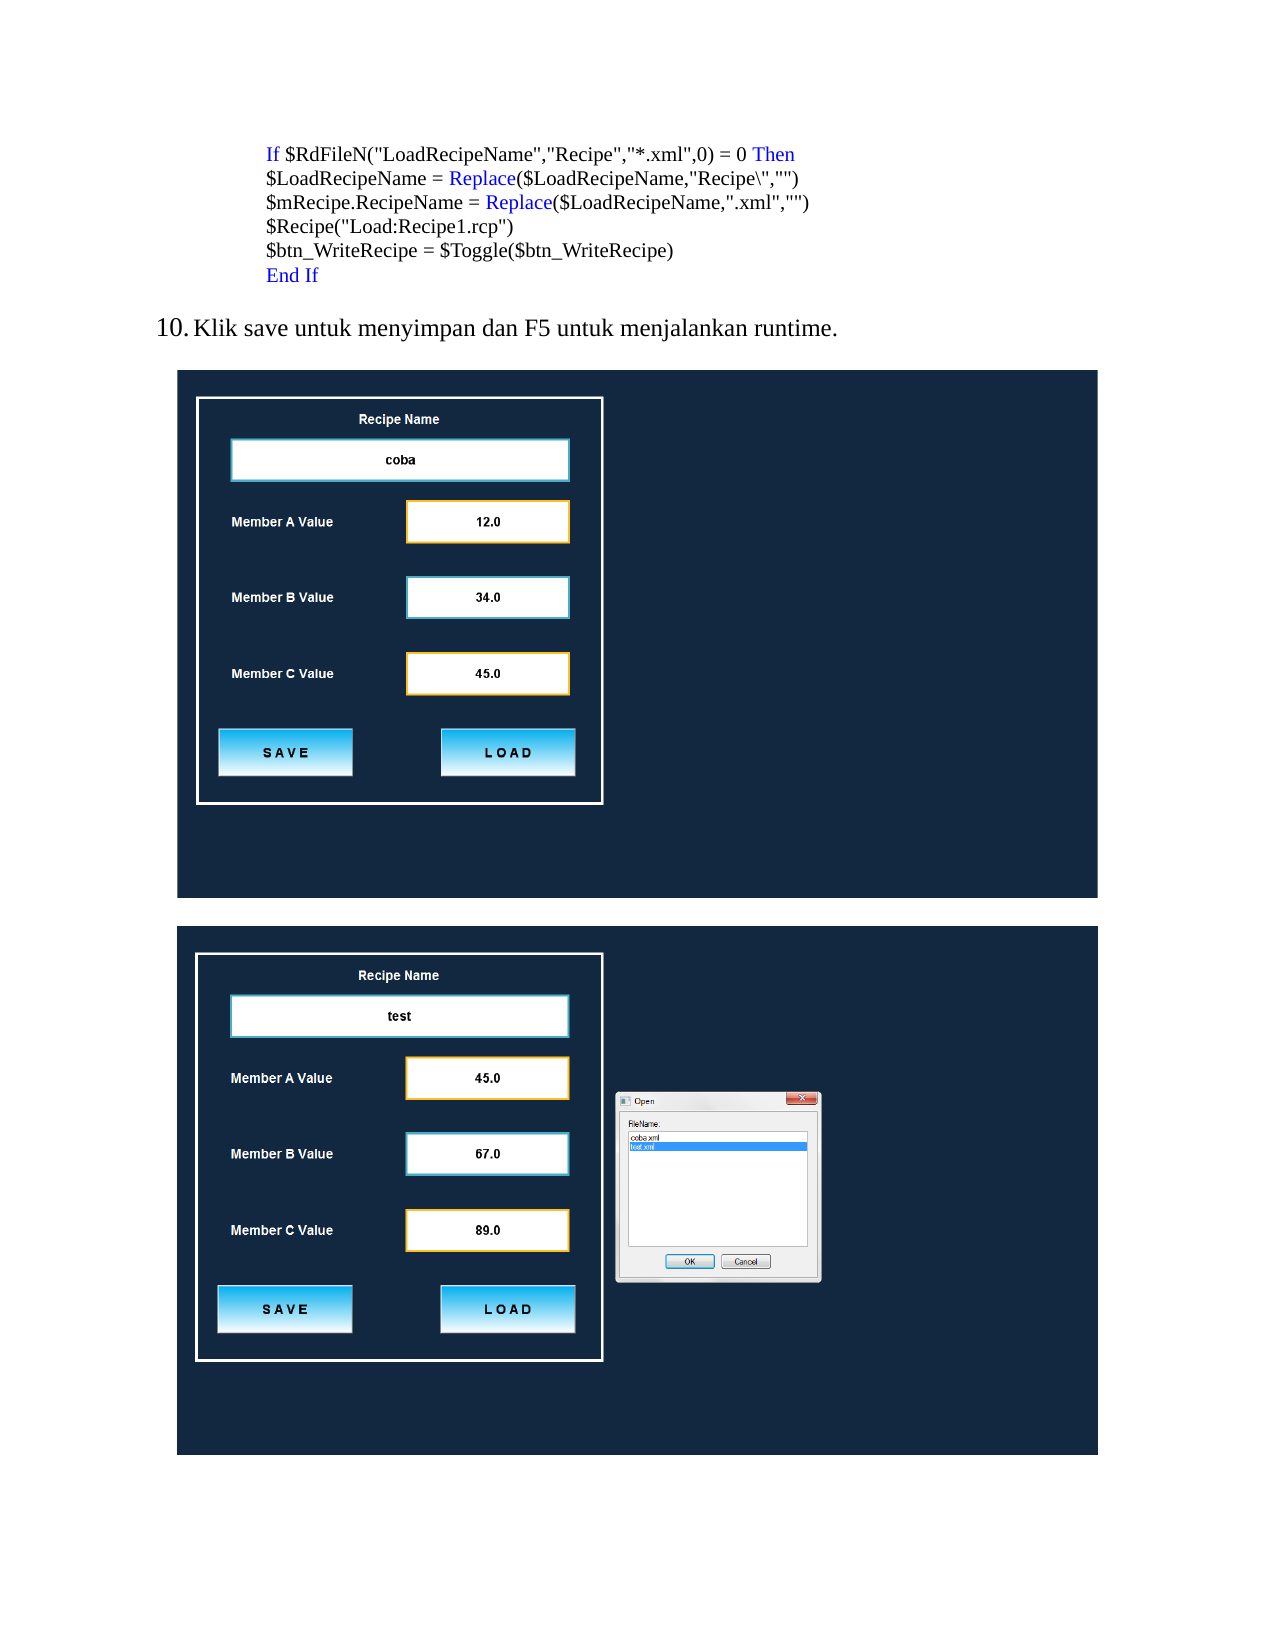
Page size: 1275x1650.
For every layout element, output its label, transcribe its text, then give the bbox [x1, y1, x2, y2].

picture [177, 370, 1098, 898]
list Klik save untuk menyimpan dan F5 untuk menjalankan runtime. [156, 311, 1157, 342]
text $LoadRecipeName = Replace($LoadRecipeName,"Recipe\","") [118, 166, 1157, 190]
text $Recipe("Load:Recipe1.rcp") [118, 214, 1157, 238]
picture [177, 926, 1098, 1455]
text $btn_WriteRecipe = $Toggle($btn_WriteRecipe) [118, 238, 1157, 262]
text If $RdFileN("LoadRecipeName","Recipe","*.xml",0) = 0 Then [118, 142, 1157, 166]
text $mRecipe.RecipeName = Replace($LoadRecipeName,".xml","") [118, 190, 1157, 214]
text End If [118, 262, 1157, 287]
